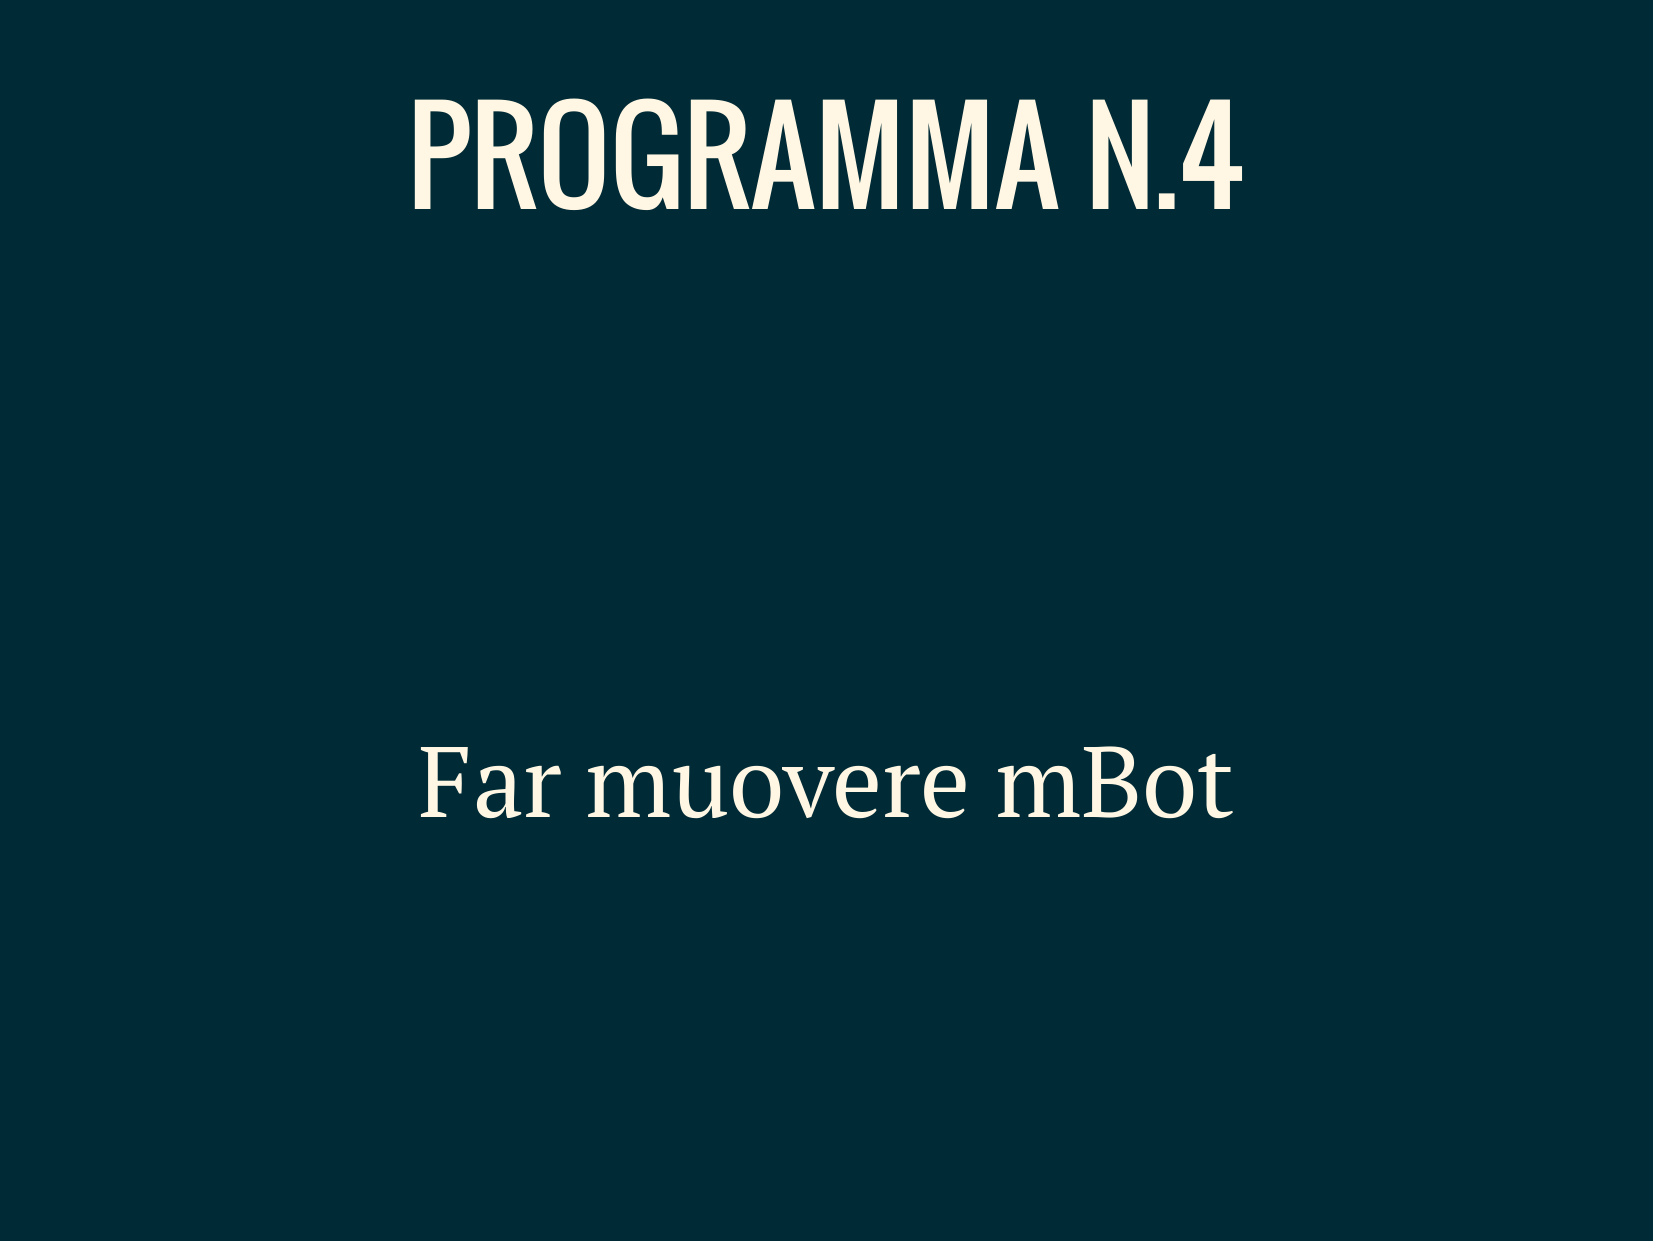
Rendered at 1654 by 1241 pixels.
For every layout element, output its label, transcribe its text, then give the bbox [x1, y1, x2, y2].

text_box Far muovere mBot [82, 366, 1571, 1193]
title Programma n.4 [82, 49, 1571, 257]
